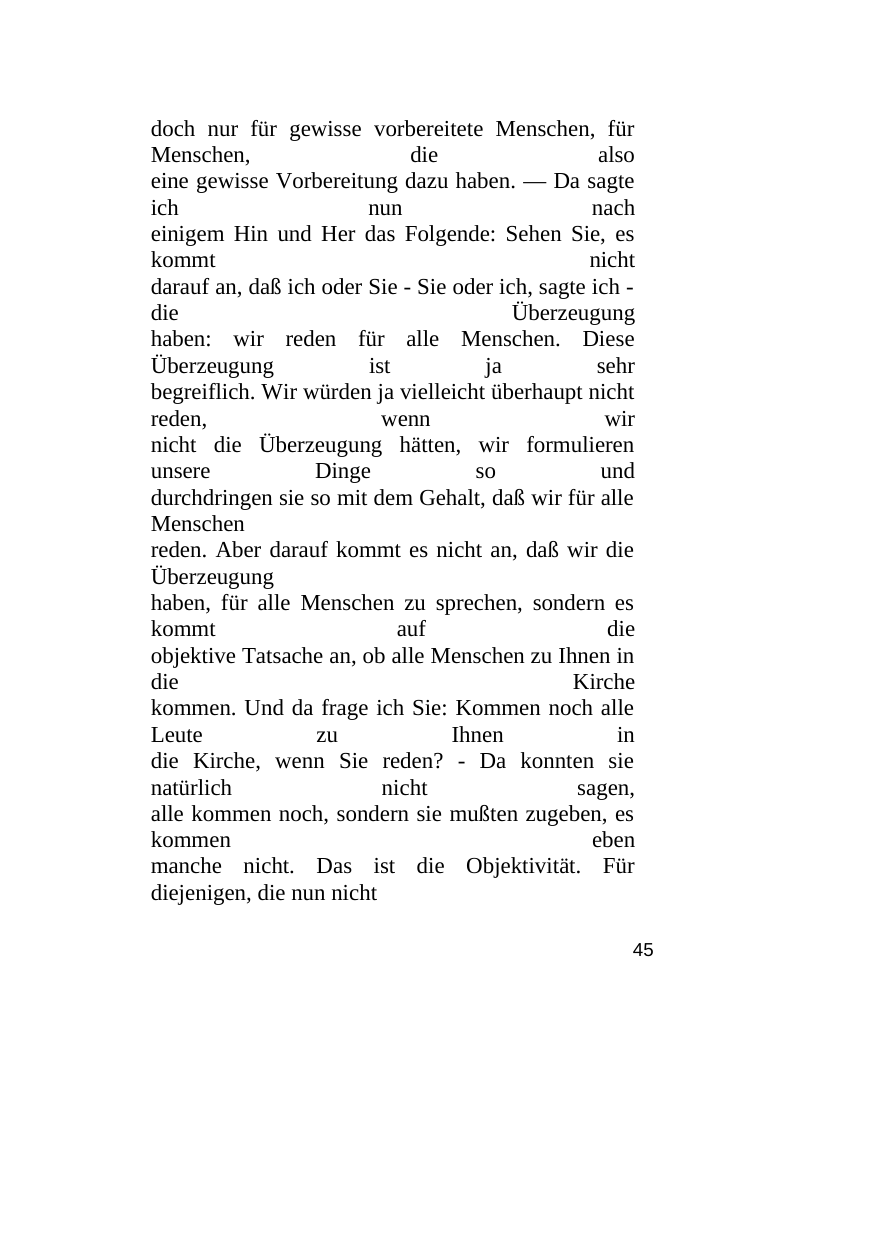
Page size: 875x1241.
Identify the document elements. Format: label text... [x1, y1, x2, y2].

text doch nur für gewisse vorbereitete Menschen, für Menschen, die also eine gewisse Vorbereitung dazu haben. — Da sagte ich nun nach einigem Hin und Her das Folgende: Sehen Sie, es kommt nicht darauf an, daß ich oder Sie - Sie oder ich, sagte ich - die Überzeugung haben: wir reden für alle Menschen. Diese Überzeugung ist ja sehr begreiflich. Wir würden ja vielleicht überhaupt nicht reden, wenn wir nicht die Überzeugung hätten, wir formulieren unsere Dinge so und durchdringen sie so mit dem Gehalt, daß wir für alle Menschen reden. Aber darauf kommt es nicht an, daß wir die Überzeugung haben, für alle Menschen zu sprechen, sondern es kommt auf die objektive Tatsache an, ob alle Menschen zu Ihnen in die Kirche kommen. Und da frage ich Sie: Kommen noch alle Leute zu Ihnen in die Kirche, wenn Sie reden? - Da konnten sie natürlich nicht sagen, alle kommen noch, sondern sie mußten zugeben, es kommen eben manche nicht. Das ist die Objektivität. Für diejenigen, die nun nicht [151, 115, 635, 905]
text 45 [633, 939, 749, 960]
